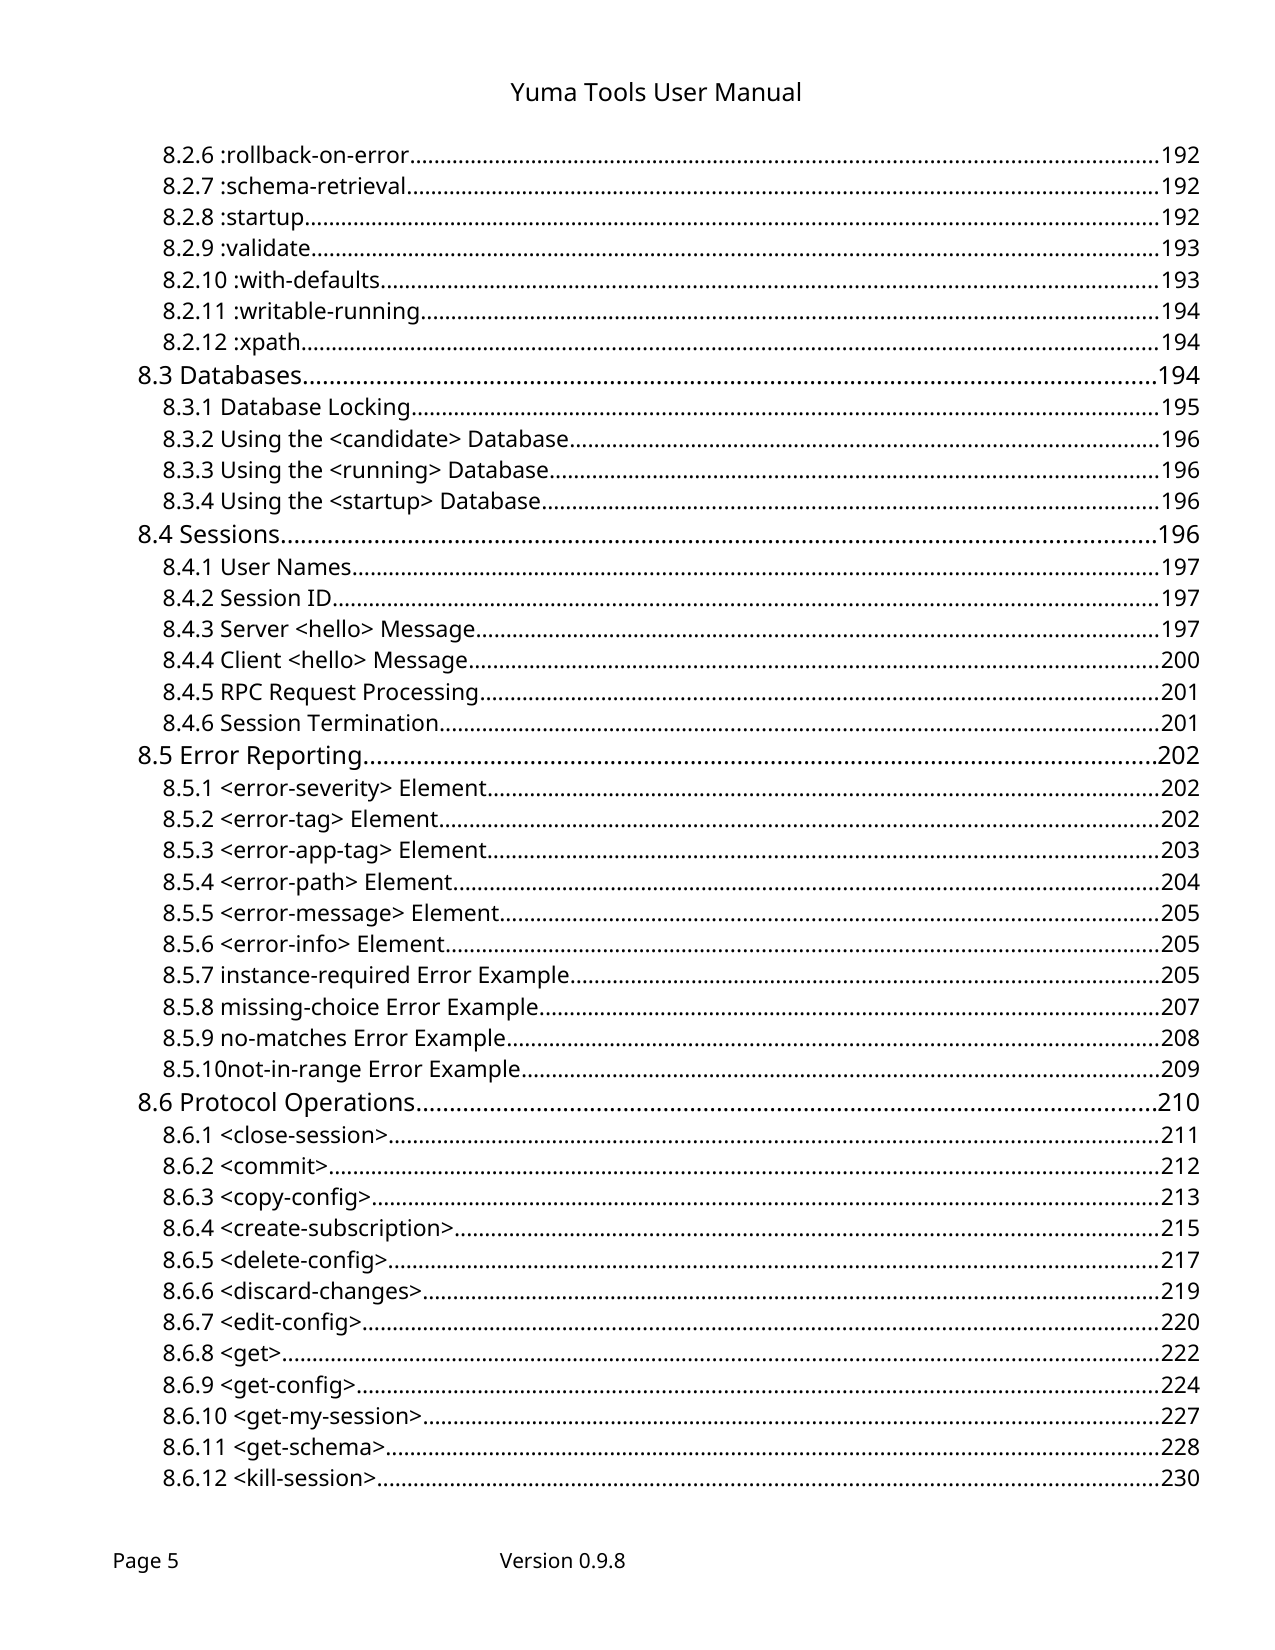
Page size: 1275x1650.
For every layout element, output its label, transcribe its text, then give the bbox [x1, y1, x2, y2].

text 8.4 Sessions 196 [137, 516, 1200, 550]
text 8.4.6 Session Termination 201 [162, 707, 1200, 738]
text 8.6.7 <edit-config> 220 [162, 1306, 1200, 1337]
text 8.3 Databases 194 [137, 357, 1200, 391]
text 8.2.8 :startup 192 [162, 201, 1200, 232]
text 8.6.11 <get-schema> 228 [162, 1431, 1200, 1462]
text 8.6.9 <get-config> 224 [162, 1368, 1200, 1400]
text 8.5.4 <error-path> Element 204 [162, 866, 1200, 897]
text 8.5.2 <error-tag> Element 202 [162, 803, 1200, 834]
text 8.2.10 :with-defaults 193 [162, 263, 1200, 295]
text 8.5.10not-in-range Error Example 209 [162, 1053, 1200, 1084]
text 8.6.8 <get> 222 [162, 1337, 1200, 1368]
text 8.3.2 Using the <candidate> Database 196 [162, 423, 1200, 454]
text 8.6 Protocol Operations 210 [137, 1084, 1200, 1118]
text 8.5.1 <error-severity> Element 202 [162, 772, 1200, 803]
text 8.6.4 <create-subscription> 215 [162, 1212, 1200, 1243]
text 8.5.9 no-matches Error Example 208 [162, 1022, 1200, 1053]
text 8.4.5 RPC Request Processing 201 [162, 675, 1200, 707]
text 8.5.3 <error-app-tag> Element 203 [162, 834, 1200, 866]
text 8.4.2 Session ID 197 [162, 582, 1200, 613]
text 8.5.7 instance-required Error Example 205 [162, 959, 1200, 991]
text 8.5.5 <error-message> Element 205 [162, 897, 1200, 928]
text 8.2.7 :schema-retrieval 192 [162, 170, 1200, 201]
text 8.6.3 <copy-config> 213 [162, 1181, 1200, 1212]
text 8.6.5 <delete-config> 217 [162, 1243, 1200, 1275]
text 8.6.1 <close-session> 211 [162, 1118, 1200, 1150]
text 8.2.11 :writable-running 194 [162, 295, 1200, 326]
text 8.3.4 Using the <startup> Database 196 [162, 485, 1200, 516]
text 8.6.6 <discard-changes> 219 [162, 1275, 1200, 1306]
text 8.4.3 Server <hello> Message 197 [162, 613, 1200, 644]
text 8.6.2 <commit> 212 [162, 1150, 1200, 1181]
text 8.5.8 missing-choice Error Example 207 [162, 991, 1200, 1022]
text 8.5.6 <error-info> Element 205 [162, 928, 1200, 959]
text 8.4.1 User Names 197 [162, 550, 1200, 582]
text 8.2.9 :validate 193 [162, 232, 1200, 263]
text 8.3.3 Using the <running> Database 196 [162, 454, 1200, 485]
text 8.2.12 :xpath 194 [162, 326, 1200, 357]
text 8.2.6 :rollback-on-error 192 [162, 138, 1200, 170]
text 8.5 Error Reporting 202 [137, 738, 1200, 772]
text 8.6.10 <get-my-session> 227 [162, 1400, 1200, 1431]
text 8.4.4 Client <hello> Message 200 [162, 644, 1200, 675]
text 8.6.12 <kill-session> 230 [162, 1462, 1200, 1493]
text 8.3.1 Database Locking 195 [162, 391, 1200, 423]
